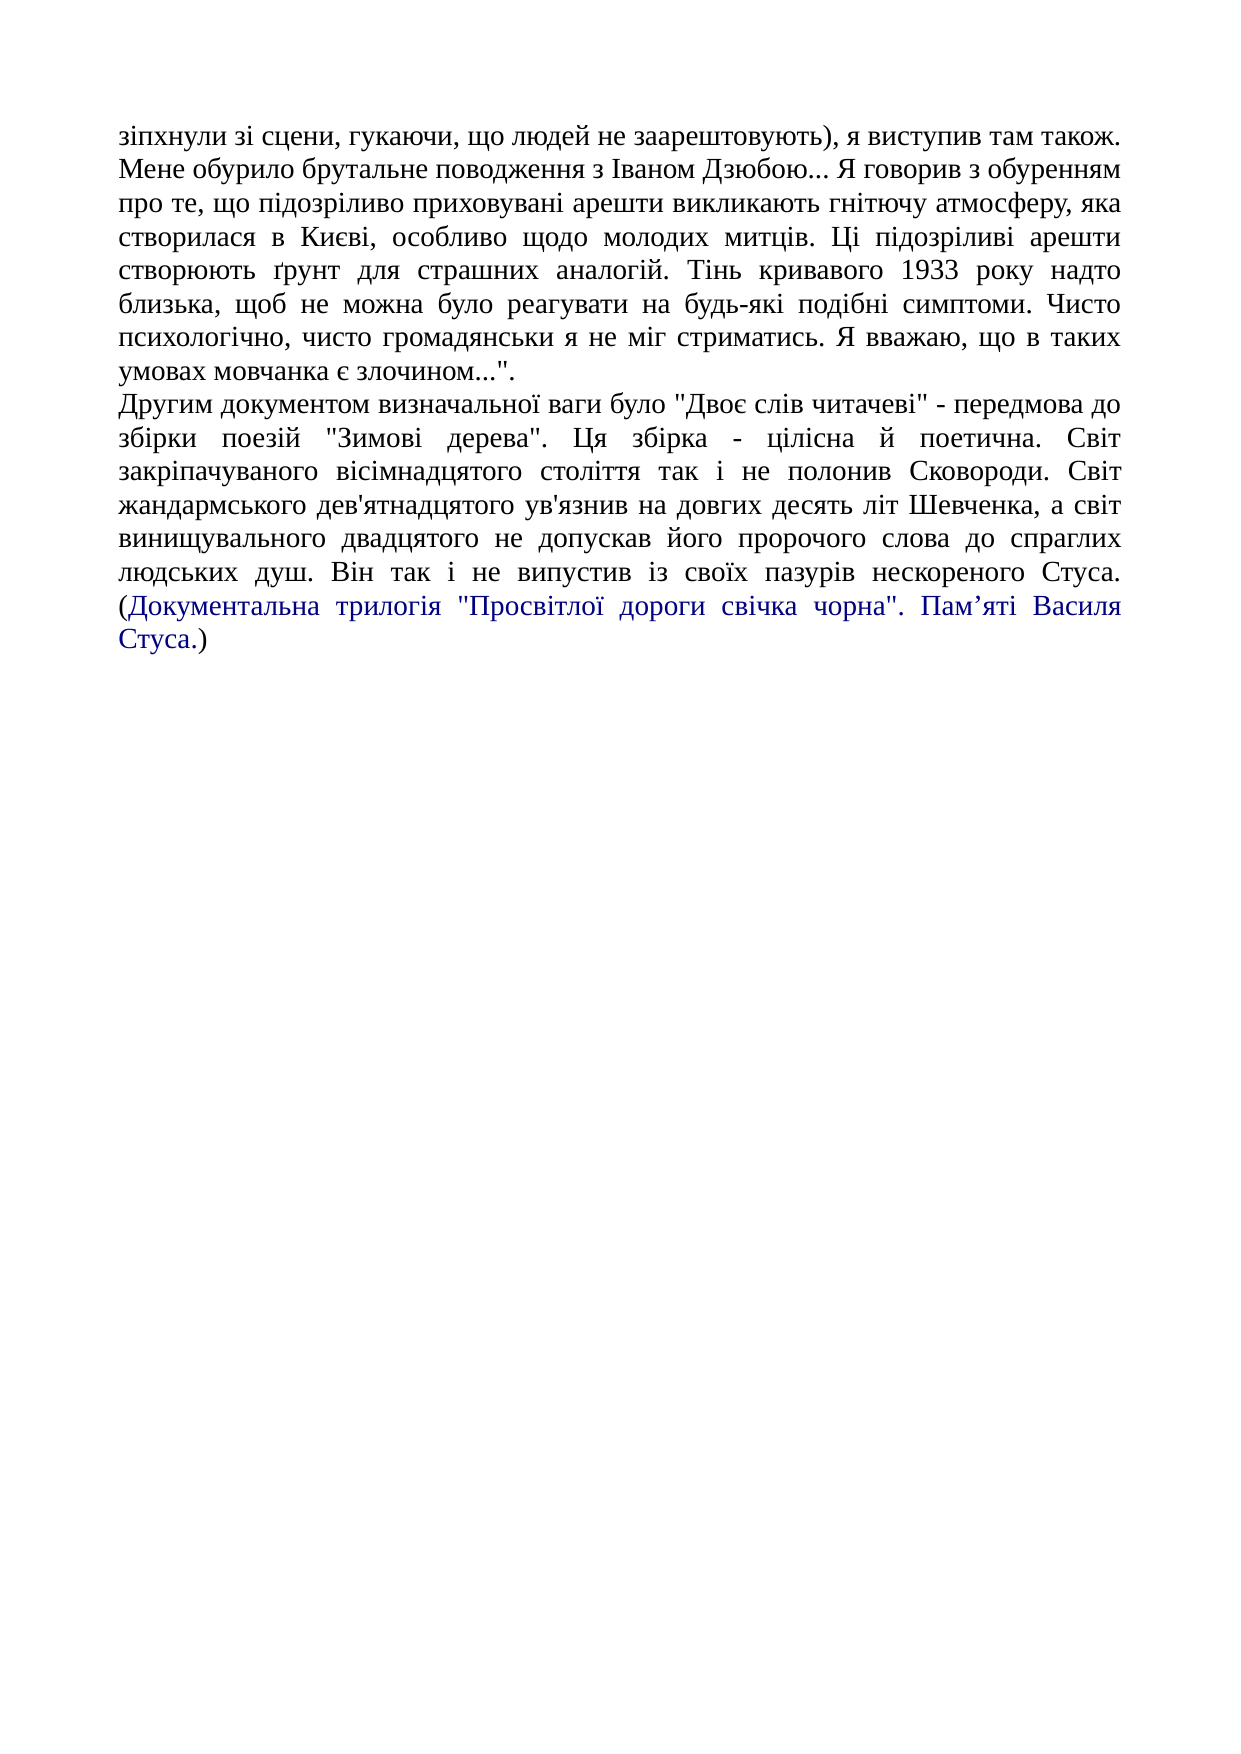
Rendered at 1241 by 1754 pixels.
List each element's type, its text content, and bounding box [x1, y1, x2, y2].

text зіпхнули зі сцени, гукаючи, що людей не заарештовують), я виступив там також. Мене обурило брутальне поводження з Іваном Дзюбою... Я говорив з обуренням про те, що підозріливо приховувані арешти викликають гнітючу атмосферу, яка створилася в Києві, особливо щодо молодих митців. Ці підозріливі арешти створюють ґрунт для страшних аналогій. Тінь кривавого 1933 року надто близька, щоб не можна було реагувати на будь-які подібні симптоми. Чисто психологічно, чисто громадянськи я не міг стриматись. Я вважаю, що в таких умовах мовчанка є злочином...". [118, 118, 1122, 386]
text Другим документом визначальної ваги було "Двоє слів читачеві" - передмова до збірки поезій "Зимові дерева". Ця збірка - цілісна й поетична. Світ закріпачуваного вісімнадцятого століття так і не полонив Сковороди. Світ жандармського дев'ятнадцятого ув'язнив на довгих десять літ Шевченка, а світ винищувального двадцятого не допускав його пророчого слова до спраглих людських душ. Він так і не випустив із своїх пазурів нескореного Стуса. (Документальна трилогія "Просвітлої дороги свічка чорна". Пам’яті Василя Стуса.) [118, 386, 1122, 655]
